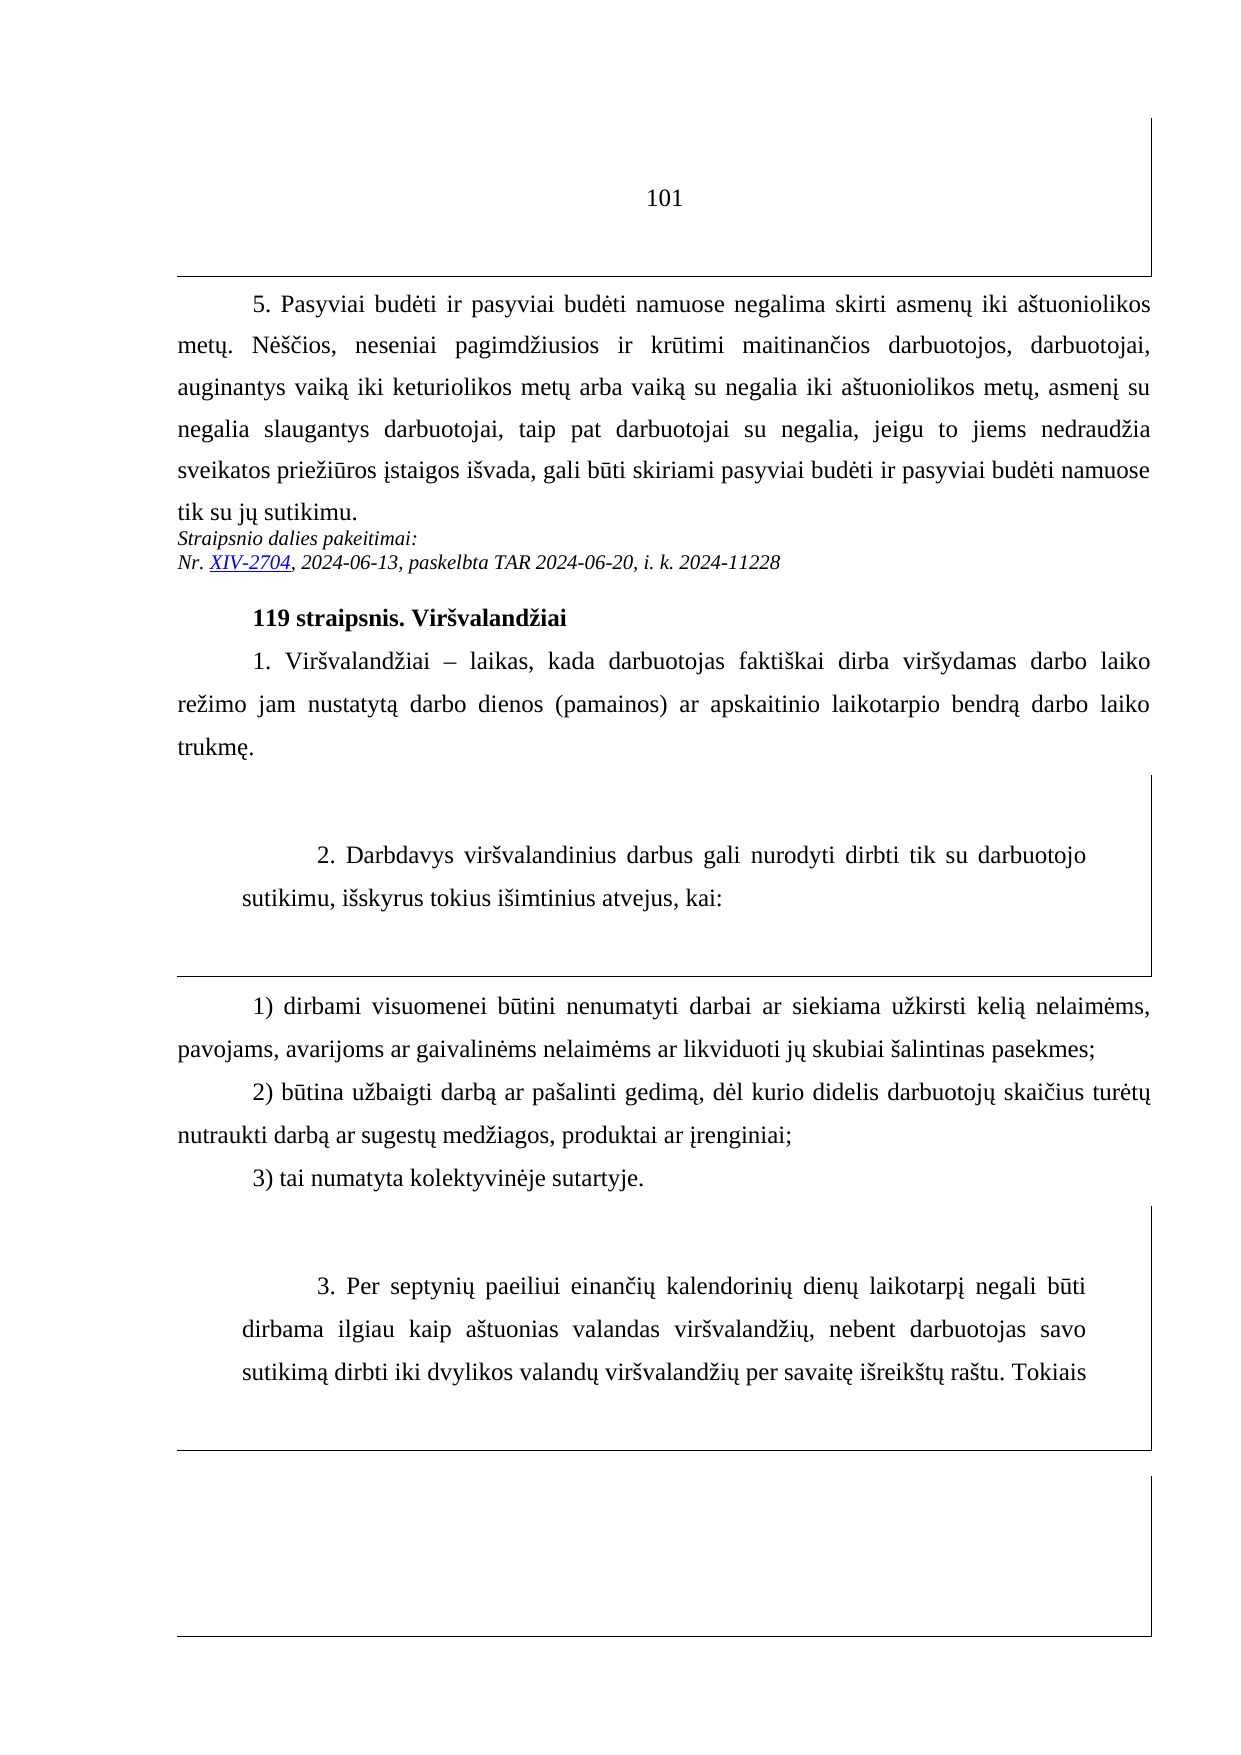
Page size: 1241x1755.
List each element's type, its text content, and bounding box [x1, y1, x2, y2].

text 3) tai numatyta kolektyvinėje sutartyje. [177, 1163, 1152, 1192]
text 3. Per septynių paeiliui einančių kalendorinių dienų laikotarpį negali būti dirbama ilgiau kaip aštuonias valandas viršvalandžių, nebent darbuotojas savo sutikimą dirbti iki dvylikos valandų viršvalandžių per savaitę išreikštų raštu. Tokiais [177, 1206, 1151, 1450]
text 1. Viršvalandžiai – laikas, kada darbuotojas faktiškai dirba viršydamas darbo laiko režimo jam nustatytą darbo dienos (pamainos) ar apskaitinio laikotarpio bendrą darbo laiko trukmę. [177, 646, 1152, 761]
text Straipsnio dalies pakeitimai: [177, 526, 1152, 550]
text 1) dirbami visuomenei būtini nenumatyti darbai ar siekiama užkirsti kelią nelaimėms, pavojams, avarijoms ar gaivalinėms nelaimėms ar likviduoti jų skubiai šalintinas pasekmes; [177, 991, 1152, 1063]
text 2) būtina užbaigti darbą ar pašalinti gedimą, dėl kurio didelis darbuotojų skaičius turėtų nutraukti darbą ar sugestų medžiagos, produktai ar įrenginiai; [177, 1077, 1152, 1149]
text 5. Pasyviai budėti ir pasyviai budėti namuose negalima skirti asmenų iki aštuoniolikos metų. Nėščios, neseniai pagimdžiusios ir krūtimi maitinančios darbuotojos, darbuotojai, auginantys vaiką iki keturiolikos metų arba vaiką su negalia iki aštuoniolikos metų, asmenį su negalia slaugantys darbuotojai, taip pat darbuotojai su negalia, jeigu to jiems nedraudžia sveikatos priežiūros įstaigos išvada, gali būti skiriami pasyviai budėti ir pasyviai budėti namuose tik su jų sutikimu. [177, 276, 1152, 526]
subtitle 119 straipsnis. Viršvalandžiai [177, 603, 1152, 632]
text Nr. XIV-2704, 2024-06-13, paskelbta TAR 2024-06-20, i. k. 2024-11228 [177, 550, 1152, 574]
text 2. Darbdavys viršvalandinius darbus gali nurodyti dirbti tik su darbuotojo sutikimu, išskyrus tokius išimtinius atvejus, kai: [177, 775, 1151, 976]
